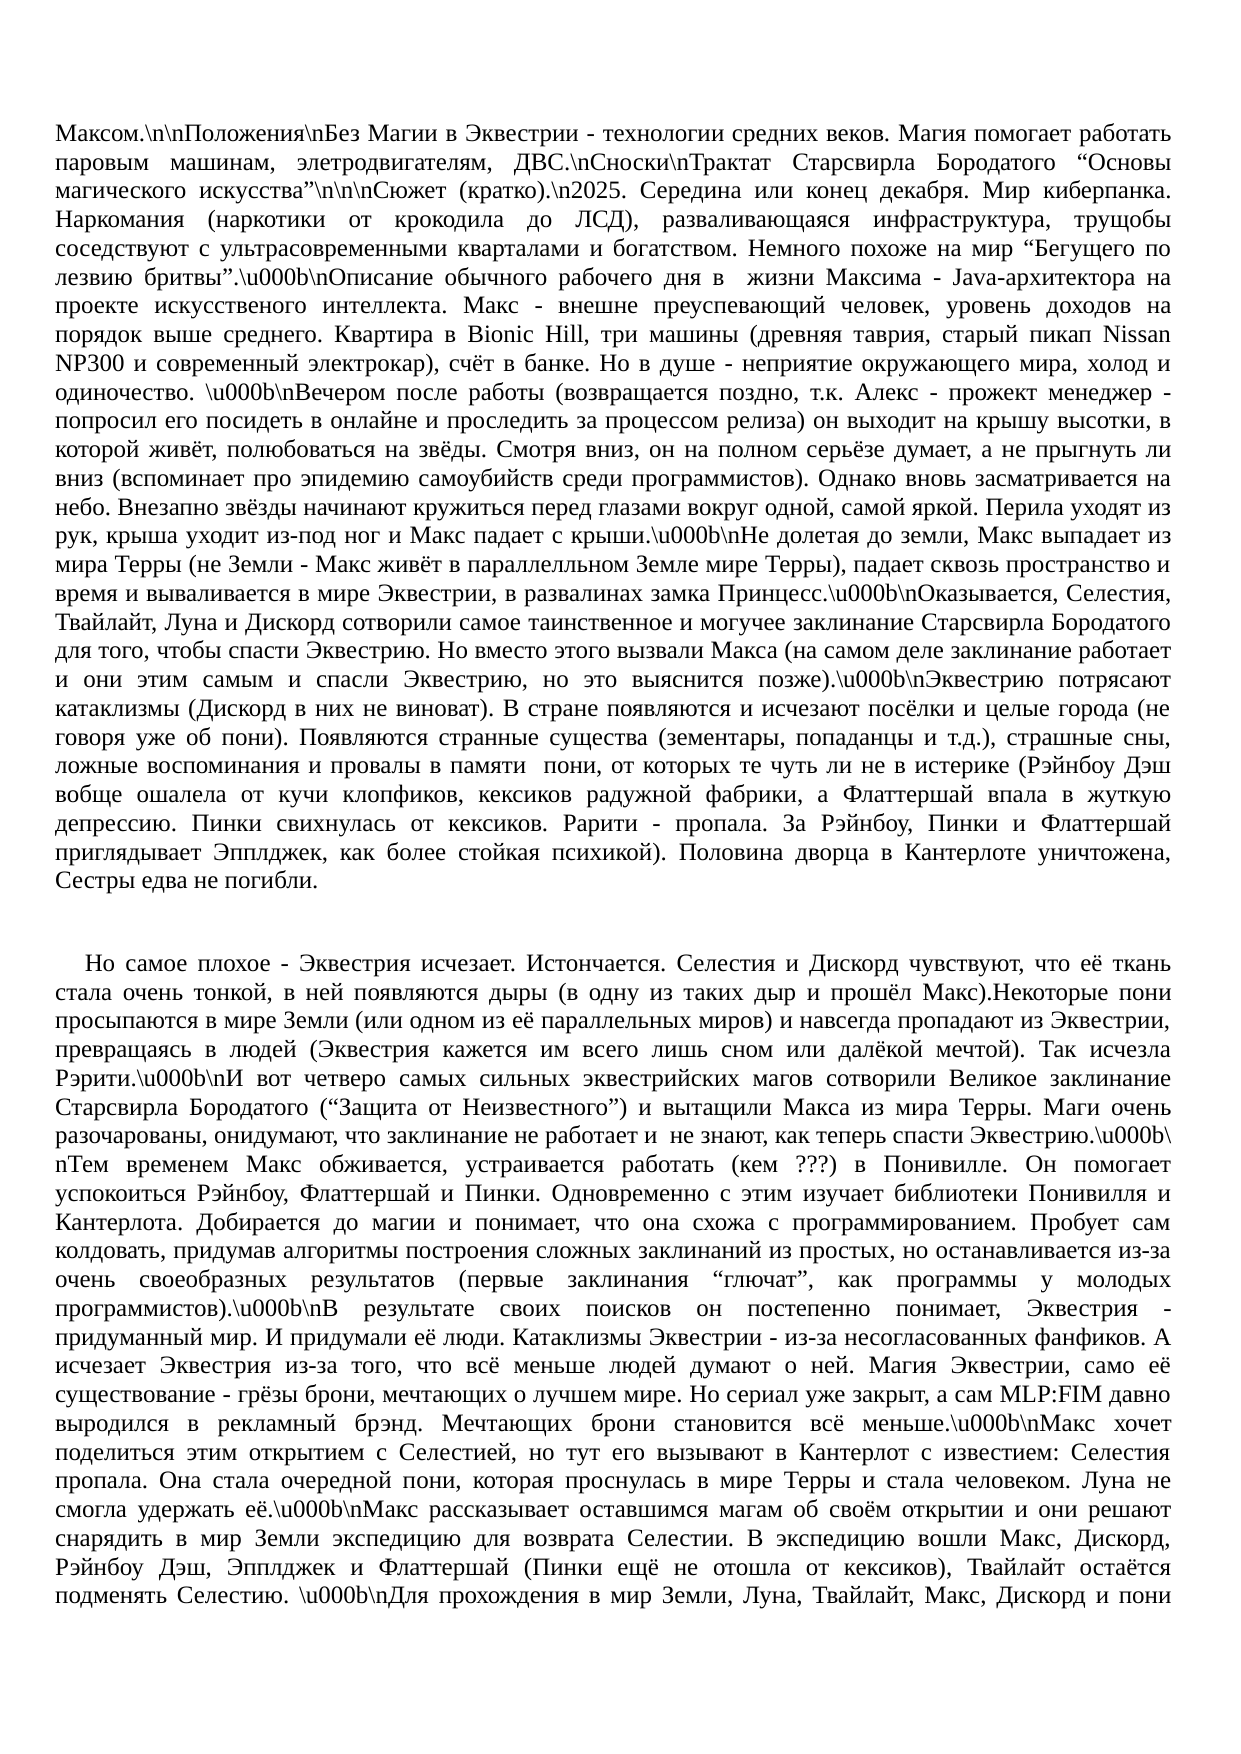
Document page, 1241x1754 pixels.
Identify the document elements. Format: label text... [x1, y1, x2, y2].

text Но самое плохое - Эквестрия исчезает. Истончается. Селестия и Дискорд чувствуют, что её ткань стала очень тонкой, в ней появляются дыры (в одну из таких дыр и прошёл Макс).Некоторые пони просыпаются в мире Земли (или одном из её параллельных миров) и навсегда пропадают из Эквестрии, превращаясь в людей (Эквестрия кажется им всего лишь сном или далёкой мечтой). Так исчезла Рэрити.\u000b\nИ вот четверо самых сильных эквестрийских магов сотворили Великое заклинание Старсвирла Бородатого (“Защита от Неизвестного”) и вытащили Макса из мира Терры. Маги очень разочарованы, онидумают, что заклинание не работает и не знают, как теперь спасти Эквестрию.\u000b\nТем временем Макс обживается, устраивается работать (кем ???) в Понивилле. Он помогает успокоиться Рэйнбоу, Флаттершай и Пинки. Одновременно с этим изучает библиотеки Понивилля и Кантерлота. Добирается до магии и понимает, что она схожа с программированием. Пробует сам колдовать, придумав алгоритмы построения сложных заклинаний из простых, но останавливается из-за очень своеобразных результатов (первые заклинания “глючат”, как программы у молодых программистов).\u000b\nВ результате своих поисков он постепенно понимает, Эквестрия - придуманный мир. И придумали её люди. Катаклизмы Эквестрии - из-за несогласованных фанфиков. А исчезает Эквестрия из-за того, что всё меньше людей думают о ней. Магия Эквестрии, само её существование - грёзы брони, мечтающих о лучшем мире. Но сериал уже закрыт, а сам MLP:FIM давно выродился в рекламный брэнд. Мечтающих брони становится всё меньше.\u000b\nМакс хочет поделиться этим открытием с Селестией, но тут его вызывают в Кантерлот с известием: Селестия пропала. Она стала очередной пони, которая проснулась в мире Терры и стала человеком. Луна не смогла удержать её.\u000b\nМакс рассказывает оставшимся магам об своём открытии и они решают снарядить в мир Земли экспедицию для возврата Селестии. В экспедицию вошли Макс, Дискорд, Рэйнбоу Дэш, Эпплджек и Флаттершай (Пинки ещё не отошла от кексиков), Твайлайт остаётся подменять Селестию. \u000b\nДля прохождения в мир Земли, Луна, Твайлайт, Макс, Дискорд и пони [55, 948, 1172, 1609]
text Максом.\n\nПоложения\nБез Магии в Эквестрии - технологии средних веков. Магия помогает работать паровым машинам, элетродвигателям, ДВС.\nСноски\nТрактат Старсвирла Бородатого “Основы магического искусства”\n\n\nСюжет (кратко).\n2025. Середина или конец декабря. Мир киберпанка. Наркомания (наркотики от крокодила до ЛСД), разваливающаяся инфраструктура, трущобы соседствуют с ультрасовременными кварталами и богатством. Немного похоже на мир “Бегущего по лезвию бритвы”.\u000b\nОписание обычного рабочего дня в жизни Максима - Java-архитектора на проекте искусственого интеллекта. Макс - внешне преуспевающий человек, уровень доходов на порядок выше среднего. Квартира в Bionic Hill, три машины (древняя таврия, старый пикап Nissan NP300 и современный электрокар), счёт в банке. Но в душе - неприятие окружающего мира, холод и одиночество. \u000b\nВечером после работы (возвращается поздно, т.к. Алекс - прожект менеджер - попросил его посидеть в онлайне и проследить за процессом релиза) он выходит на крышу высотки, в которой живёт, полюбоваться на звёды. Смотря вниз, он на полном серьёзе думает, а не прыгнуть ли вниз (вспоминает про эпидемию самоубийств среди программистов). Однако вновь засматривается на небо. Внезапно звёзды начинают кружиться перед глазами вокруг одной, самой яркой. Перила уходят из рук, крыша уходит из-под ног и Макс падает с крыши.\u000b\nНе долетая до земли, Макс выпадает из мира Терры (не Земли - Макс живёт в параллелльном Земле мире Терры), падает сквозь пространство и время и вываливается в мире Эквестрии, в развалинах замка Принцесс.\u000b\nОказывается, Селестия, Твайлайт, Луна и Дискорд сотворили самое таинственное и могучее заклинание Старсвирла Бородатого для того, чтобы спасти Эквестрию. Но вместо этого вызвали Макса (на самом деле заклинание работает и они этим самым и спасли Эквестрию, но это выяснится позже).\u000b\nЭквестрию потрясают катаклизмы (Дискорд в них не виноват). В стране появляются и исчезают посёлки и целые города (не говоря уже об пони). Появляются странные существа (зементары, попаданцы и т.д.), страшные сны, ложные воспоминания и провалы в памяти пони, от которых те чуть ли не в истерике (Рэйнбоу Дэш вобще ошалела от кучи клопфиков, кексиков радужной фабрики, а Флаттершай впала в жуткую депрессию. Пинки свихнулась от кексиков. Рарити - пропала. За Рэйнбоу, Пинки и Флаттершай приглядывает Эпплджек, как более стойкая психикой). Половина дворца в Кантерлоте уничтожена, Сестры едва не погибли. [55, 118, 1172, 894]
